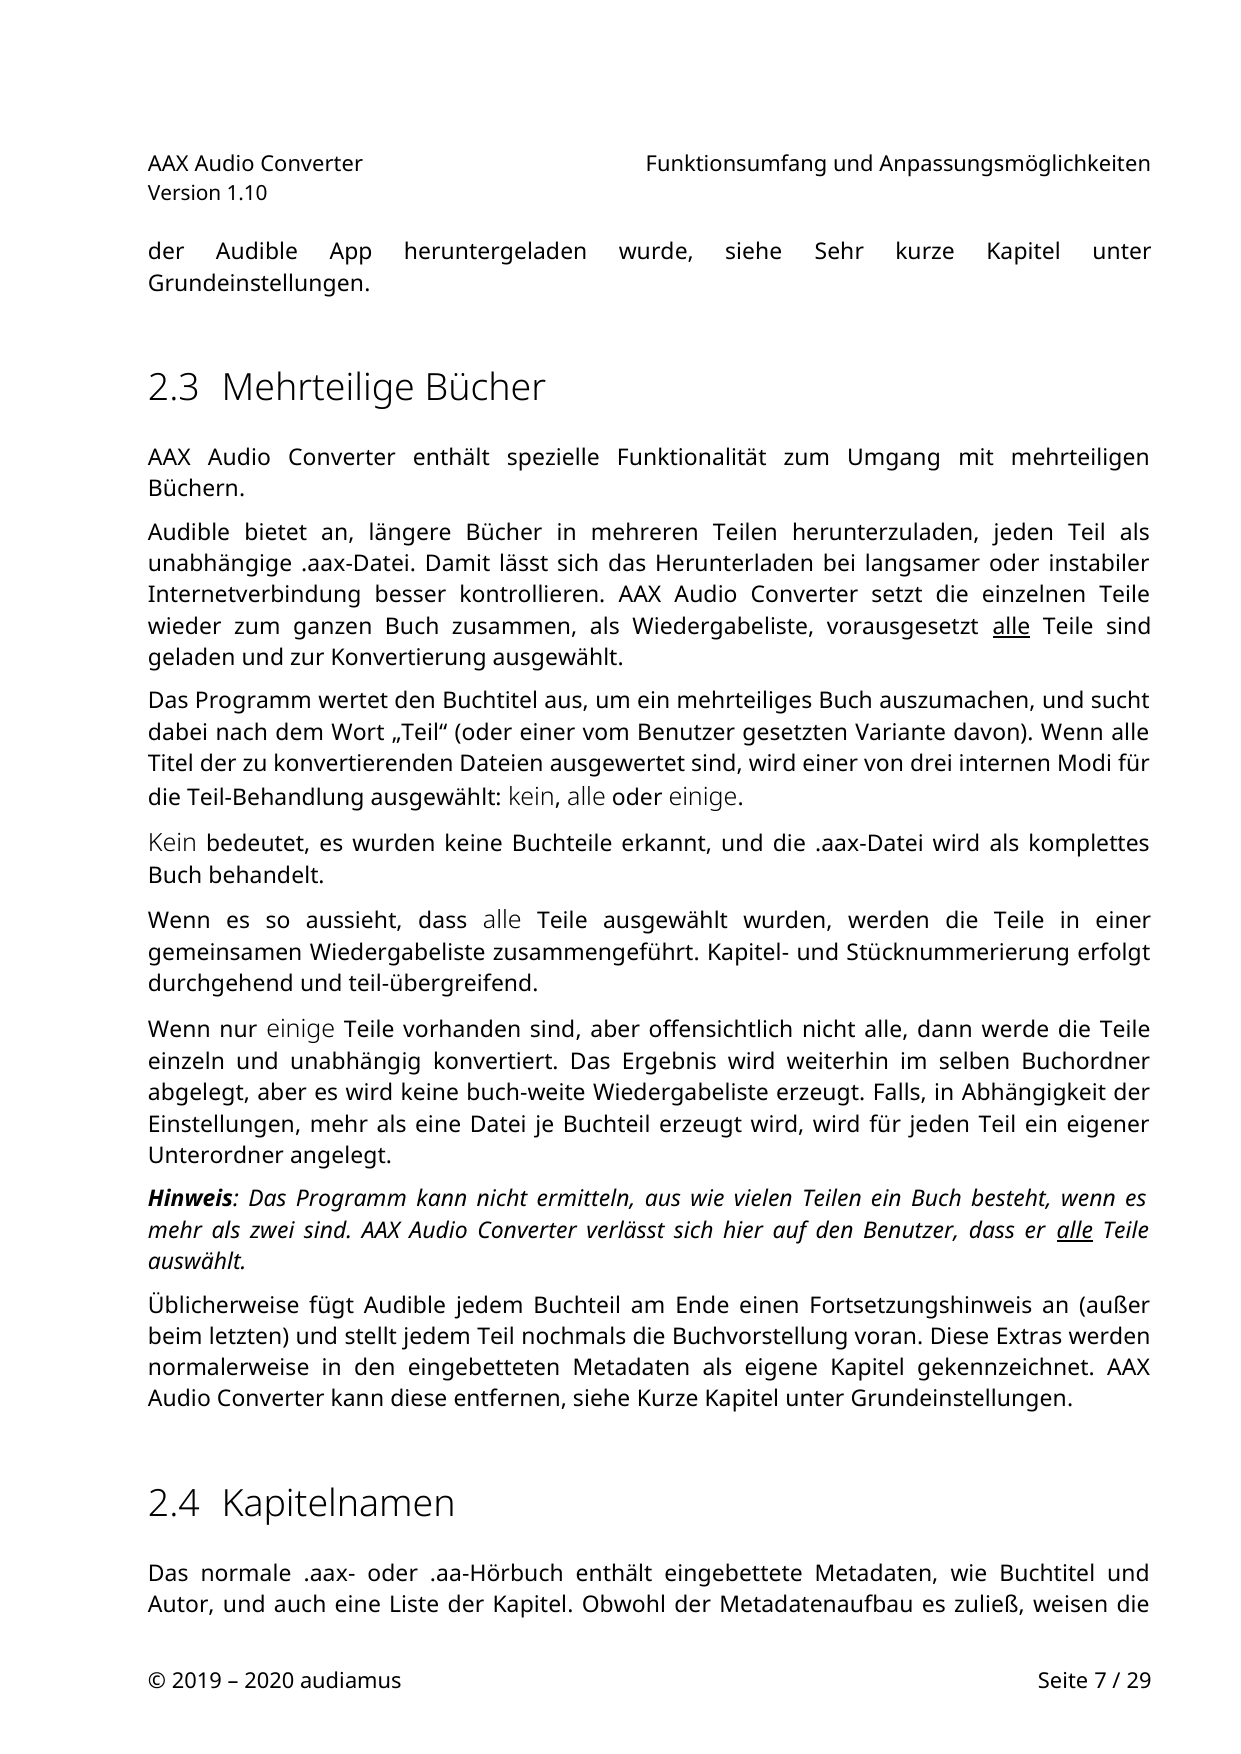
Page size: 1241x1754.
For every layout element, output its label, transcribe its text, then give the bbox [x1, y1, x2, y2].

text Audible bietet an, längere Bücher in mehreren Teilen herunterzuladen, jeden Teil als unabhängige .aax-Datei. Damit lässt sich das Herunterladen bei langsamer oder instabiler Internetverbindung besser kontrollieren. AAX Audio Converter setzt die einzelnen Teile wieder zum ganzen Buch zusammen, als Wiedergabeliste, vorausgesetzt alle Teile sind geladen und zur Konvertierung ausgewählt. [148, 516, 1152, 672]
text Das Programm wertet den Buchtitel aus, um ein mehrteiliges Buch auszumachen, und sucht dabei nach dem Wort „Teil“ (oder einer vom Benutzer gesetzten Variante davon). Wenn alle Titel der zu konvertierenden Dateien ausgewertet sind, wird einer von drei internen Modi für die Teil-Behandlung ausgewählt: kein, alle oder einige. [148, 684, 1152, 812]
text Wenn nur einige Teile vorhanden sind, aber offensichtlich nicht alle, dann werde die Teile einzeln und unabhängig konvertiert. Das Ergebnis wird weiterhin im selben Buchordner abgelegt, aber es wird keine buch-weite Wiedergabeliste erzeugt. Falls, in Abhängigkeit der Einstellungen, mehr als eine Datei je Buchteil erzeugt wird, wird für jeden Teil ein eigener Unterordner angelegt. [148, 1011, 1152, 1170]
text AAX Audio Converter enthält spezielle Funktionalität zum Umgang mit mehrteiligen Büchern. [148, 441, 1152, 503]
subtitle Kapitelnamen [148, 1476, 1152, 1527]
text Wenn es so aussieht, dass alle Teile ausgewählt wurden, werden die Teile in einer gemeinsamen Wiedergabeliste zusammengeführt. Kapitel- und Stücknummerierung erfolgt durchgehend und teil-übergreifend. [148, 902, 1152, 999]
text Das normale .aax- oder .aa-Hörbuch enthält eingebettete Metadaten, wie Buchtitel und Autor, und auch eine Liste der Kapitel. Obwohl der Metadatenaufbau es zuließ, weisen die [148, 1557, 1152, 1619]
text Kein bedeutet, es wurden keine Buchteile erkannt, und die .aax-Datei wird als komplettes Buch behandelt. [148, 824, 1152, 890]
subtitle Mehrteilige Bücher [148, 360, 1152, 411]
text der Audible App heruntergeladen wurde, siehe Sehr kurze Kapitel unter Grundeinstellungen. [148, 235, 1152, 298]
text Hinweis: Das Programm kann nicht ermitteln, aus wie vielen Teilen ein Buch besteht, wenn es mehr als zwei sind. AAX Audio Converter verlässt sich hier auf den Benutzer, dass er alle Teile auswählt. [148, 1182, 1152, 1276]
text Üblicherweise fügt Audible jedem Buchteil am Ende einen Fortsetzungshinweis an (außer beim letzten) und stellt jedem Teil nochmals die Buchvorstellung voran. Diese Extras werden normalerweise in den eingebetteten Metadaten als eigene Kapitel gekennzeichnet. AAX Audio Converter kann diese entfernen, siehe Kurze Kapitel unter Grundeinstellungen. [148, 1288, 1152, 1413]
